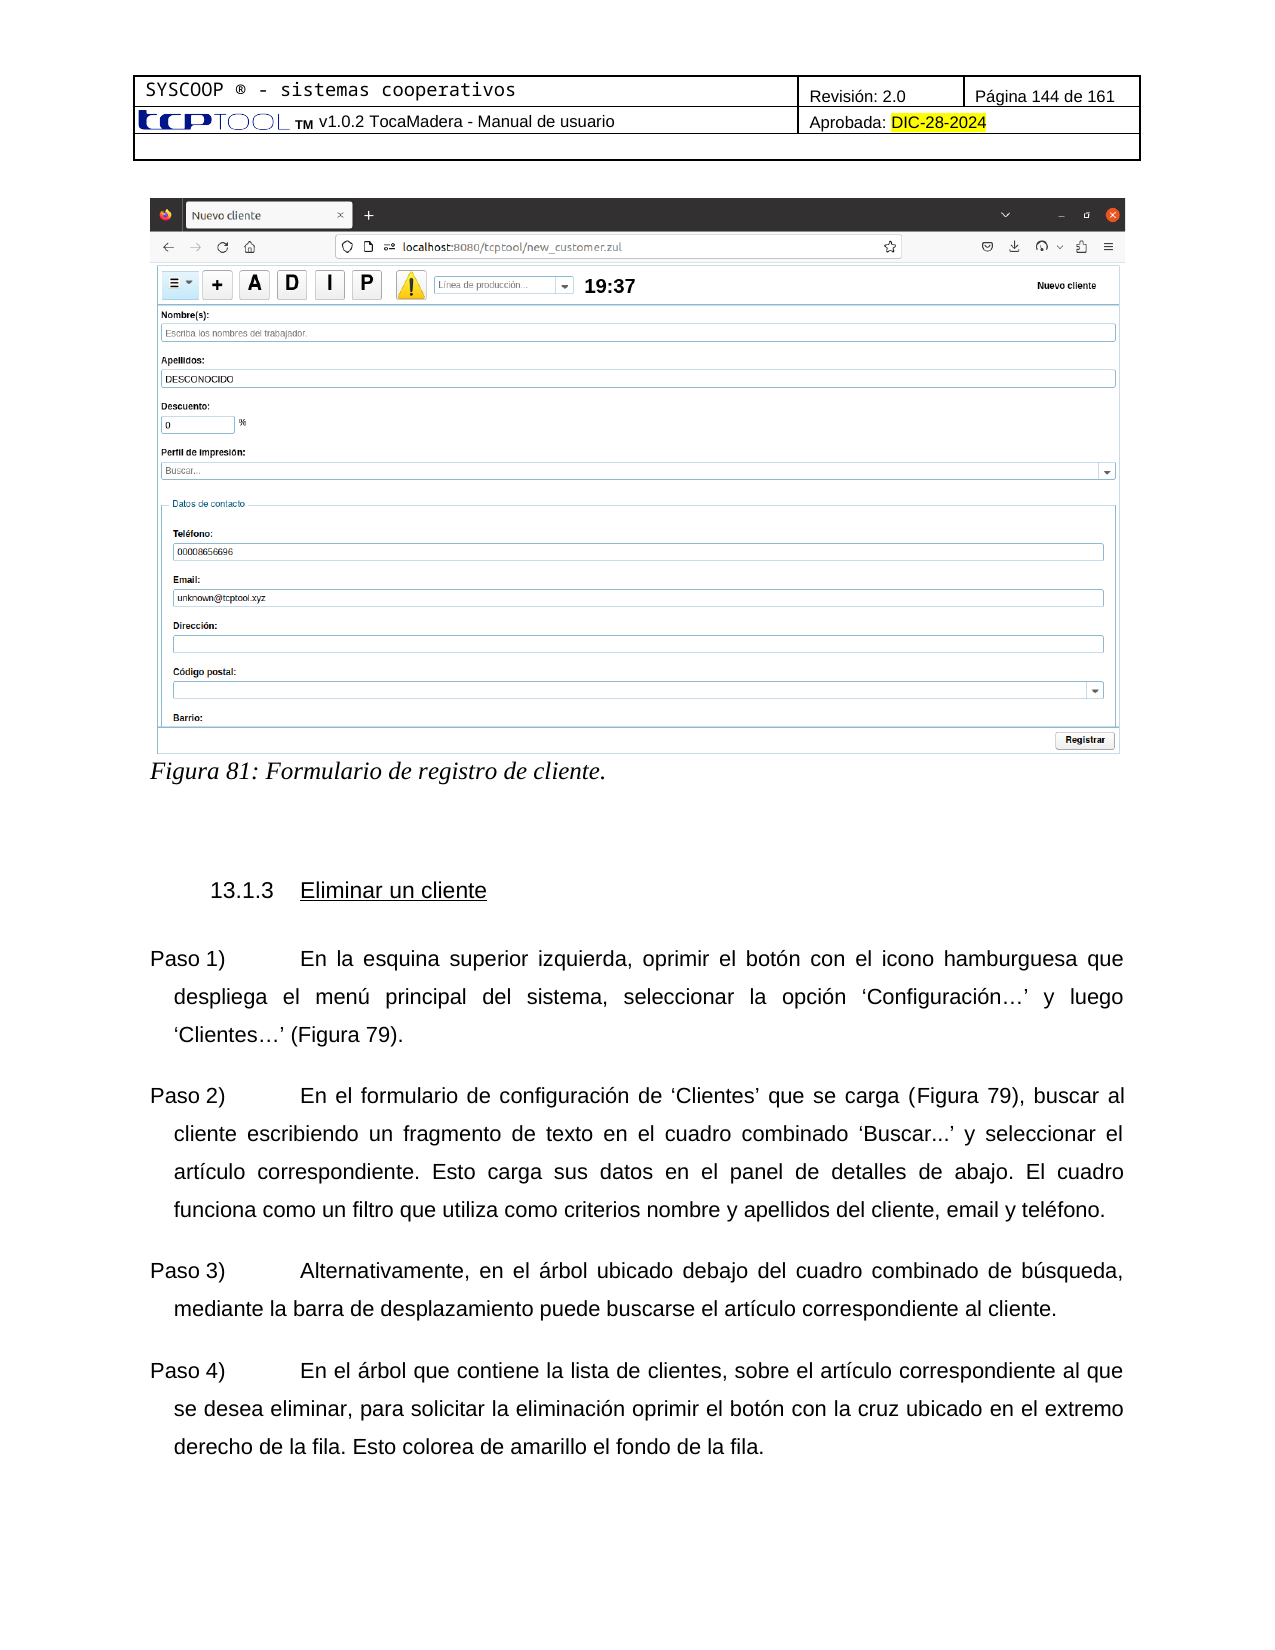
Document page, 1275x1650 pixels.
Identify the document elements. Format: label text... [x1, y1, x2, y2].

list En la esquina superior izquierda, oprimir el botón con el icono hamburguesa que despliega el menú principal del sistema, seleccionar la opción ‘Configuración…’ y luego ‘Clientes…’ (Figura 79). [150, 946, 1125, 1047]
list En el formulario de configuración de ‘Clientes’ que se carga (Figura 79), buscar al cliente escribiendo un fragmento de texto en el cuadro combinado ‘Buscar...’ y seleccionar el artículo correspondiente. Esto carga sus datos en el panel de detalles de abajo. El cuadro funciona como un filtro que utiliza como criterios nombre y apellidos del cliente, email y teléfono. [150, 1083, 1125, 1222]
picture [138, 110, 290, 130]
subtitle Eliminar un cliente [210, 877, 1125, 904]
text Figura 81: Formulario de registro de cliente. [150, 757, 1125, 785]
list Alternativamente, en el árbol ubicado debajo del cuadro combinado de búsqueda, mediante la barra de desplazamiento puede buscarse el artículo correspondiente al cliente. [150, 1258, 1125, 1321]
picture [150, 198, 1125, 757]
list En el árbol que contiene la lista de clientes, sobre el artículo correspondiente al que se desea eliminar, para solicitar la eliminación oprimir el botón con la cruz ubicado en el extremo derecho de la fila. Esto colorea de amarillo el fondo de la fila. [150, 1358, 1125, 1459]
